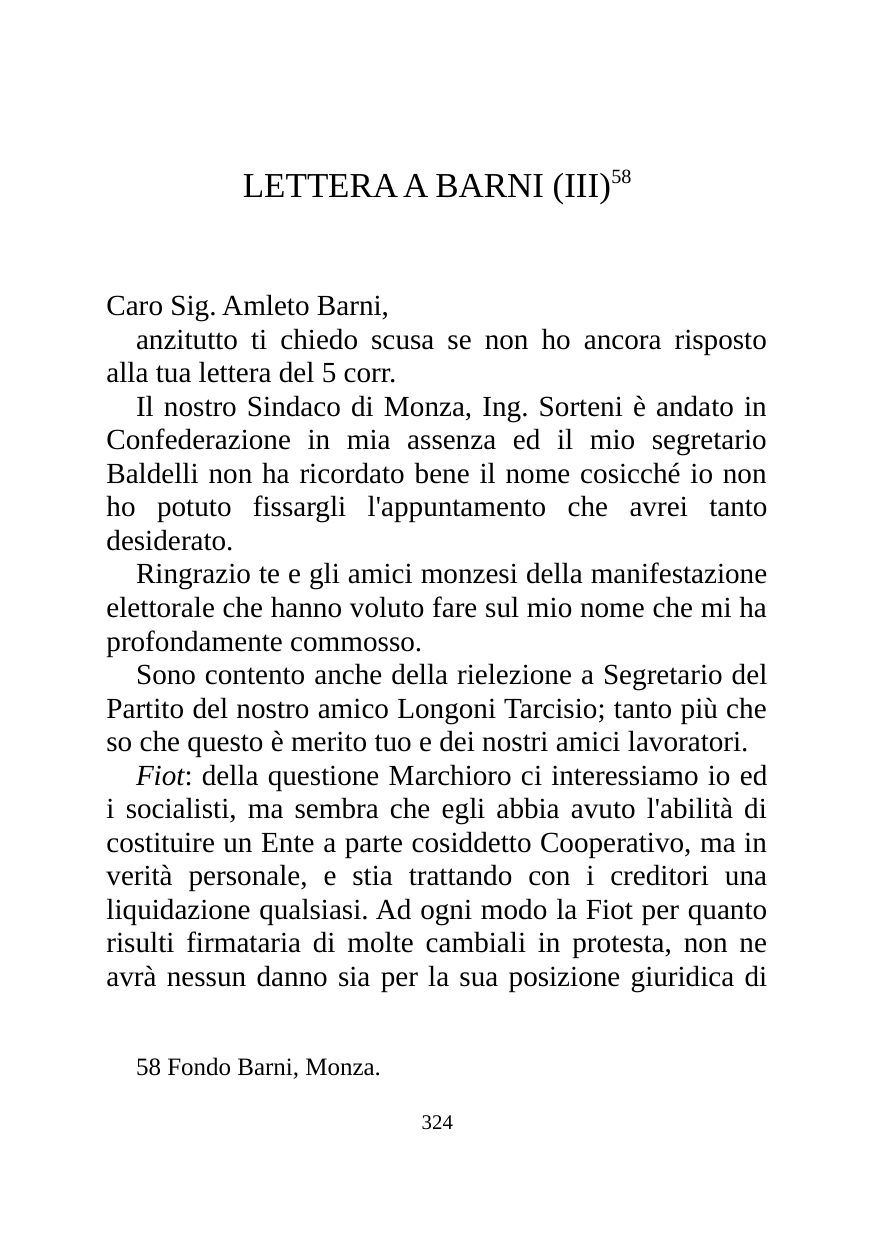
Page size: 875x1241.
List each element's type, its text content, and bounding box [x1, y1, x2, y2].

subtitle LETTERA A BARNI (III) [106, 165, 768, 206]
text Fondo Barni, Monza. [106, 1052, 768, 1080]
text Ringrazio te e gli amici monzesi della manifestazione elettorale che hanno voluto fare sul mio nome che mi ha profondamente commosso. [106, 557, 768, 657]
text anzitutto ti chiedo scusa se non ho ancora risposto alla tua lettera del 5 corr. [106, 322, 768, 389]
text Il nostro Sindaco di Monza, Ing. Sorteni è andato in Confederazione in mia assenza ed il mio segretario Baldelli non ha ricordato bene il nome cosicché io non ho potuto fissargli l'appuntamento che avrei tanto desiderato. [106, 389, 768, 557]
text Caro Sig. Amleto Barni, [106, 288, 768, 322]
text Fiot: della questione Marchioro ci interessiamo io ed i socialisti, ma sembra che egli abbia avuto l'abilità di costituire un Ente a parte cosiddetto Cooperativo, ma in verità personale, e stia trattando con i creditori una liquidazione qualsiasi. Ad ogni modo la Fiot per quanto risulti firmataria di molte cambiali in protesta, non ne avrà nessun danno sia per la sua posizione giuridica di [106, 758, 768, 993]
text Sono contento anche della rielezione a Segretario del Partito del nostro amico Longoni Tarcisio; tanto più che so che questo è merito tuo e dei nostri amici lavoratori. [106, 657, 768, 758]
